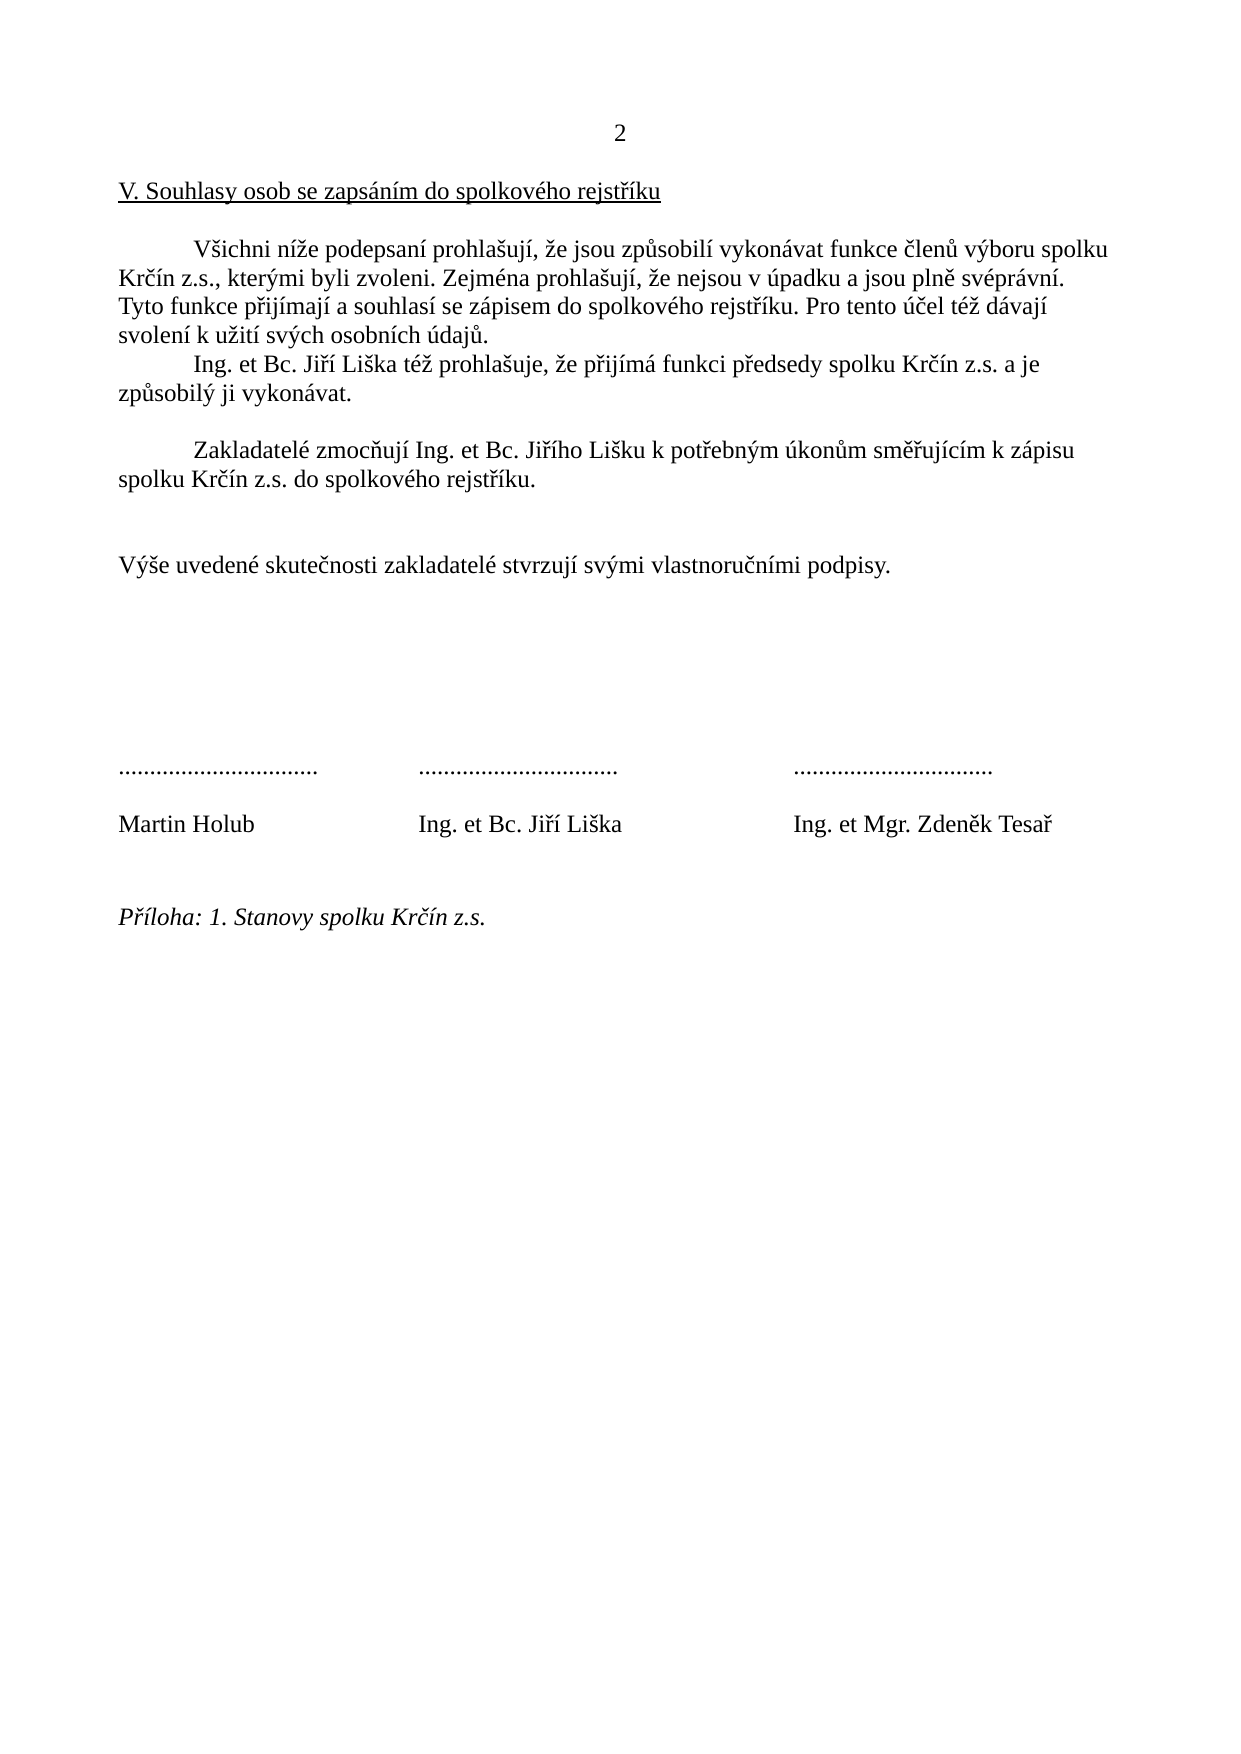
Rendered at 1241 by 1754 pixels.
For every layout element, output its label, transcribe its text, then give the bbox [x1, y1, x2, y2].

text Příloha: 1. Stanovy spolku Krčín z.s. [118, 902, 1122, 930]
text V. Souhlasy osob se zapsáním do spolkového rejstříku [118, 176, 1122, 205]
text Martin Holub Ing. et Bc. Jiří Liška Ing. et Mgr. Zdeněk Tesař [118, 809, 1122, 838]
text ................................ ................................ ................................ [118, 751, 1122, 780]
text Výše uvedené skutečnosti zakladatelé stvrzují svými vlastnoručními podpisy. [118, 550, 1122, 579]
text Tyto funkce přijímají a souhlasí se zápisem do spolkového rejstříku. Pro tento účel též dávají svolení k užití svých osobních údajů. [118, 291, 1122, 349]
text Ing. et Bc. Jiří Liška též prohlašuje, že přijímá funkci předsedy spolku Krčín z.s. a je způsobilý ji vykonávat. [118, 349, 1122, 406]
text Všichni níže podepsaní prohlašují, že jsou způsobilí vykonávat funkce členů výboru spolku Krčín z.s., kterými byli zvoleni. Zejména prohlašují, že nejsou v úpadku a jsou plně svéprávní. [118, 234, 1122, 291]
text Zakladatelé zmocňují Ing. et Bc. Jiřího Lišku k potřebným úkonům směřujícím k zápisu spolku Krčín z.s. do spolkového rejstříku. [118, 435, 1122, 493]
